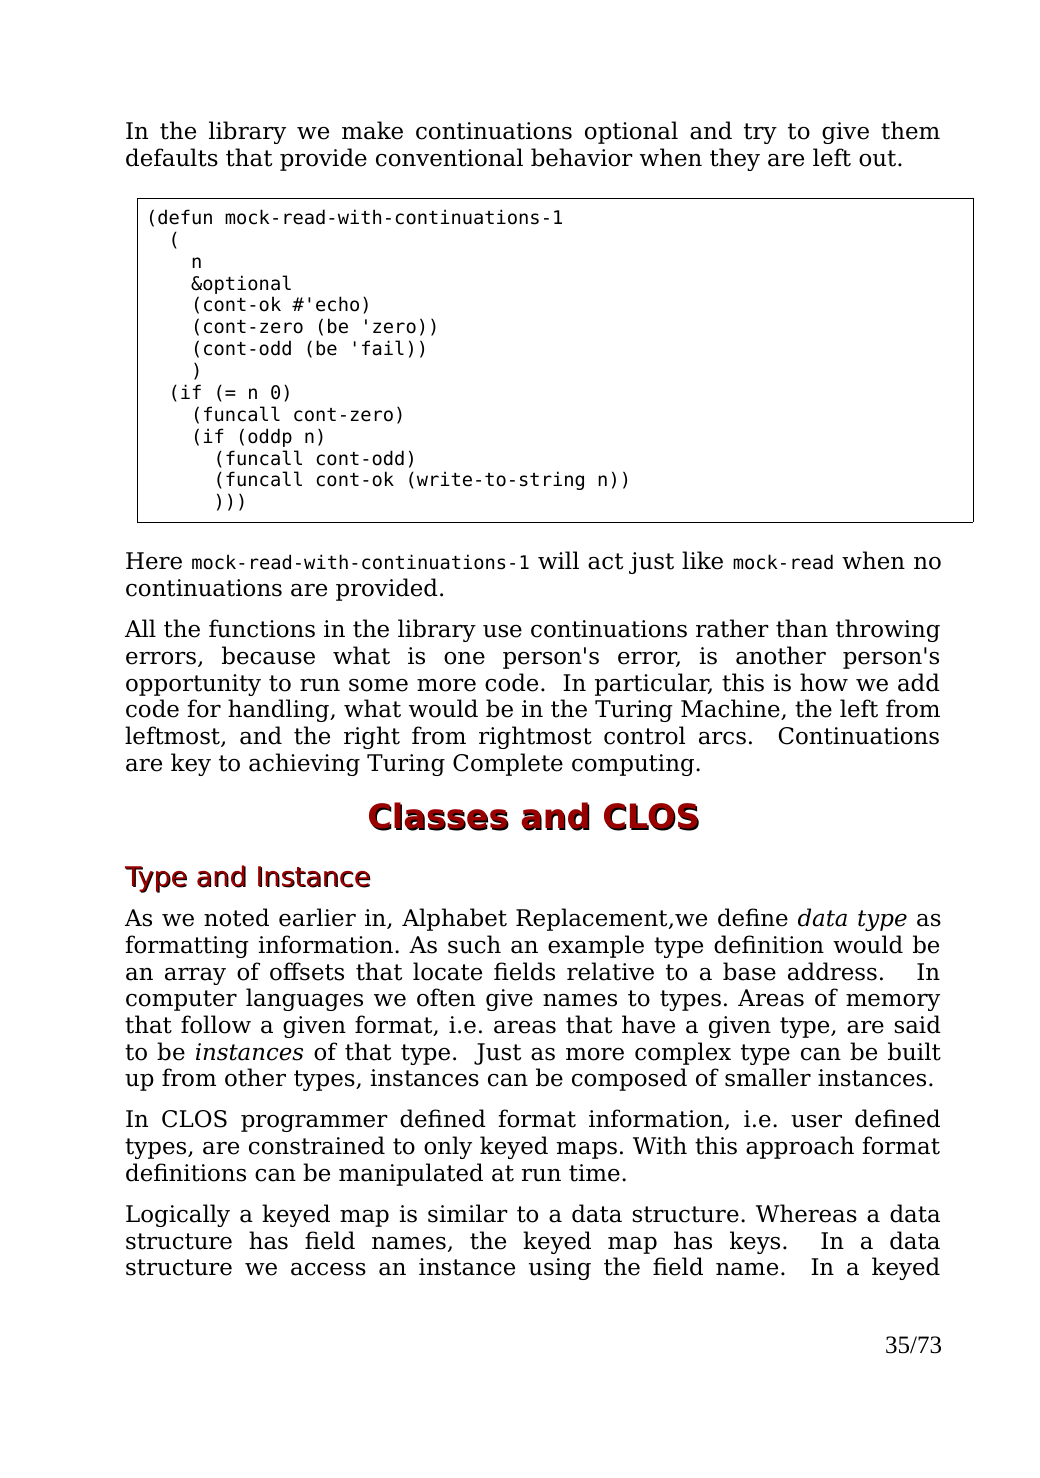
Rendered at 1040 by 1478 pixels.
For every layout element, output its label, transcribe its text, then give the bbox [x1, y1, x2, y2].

text &optional [146, 272, 964, 294]
text (if (= n 0) [146, 382, 964, 404]
subtitle Classes and CLOS [125, 797, 942, 836]
text Here mock-read-with-continuations-1 will act just like mock-read when no continuations are provided. [125, 548, 942, 602]
text n [146, 251, 964, 272]
text As we noted earlier in, Alphabet Replacement,we define data type as formatting information. As such an example type definition would be an array of offsets that locate fields relative to a base address. In computer languages we often give names to types. Areas of memory that follow a given format, i.e. areas that have a given type, are said to be instances of that type. Just as more complex type can be built up from other types, instances can be composed of smaller instances. [125, 905, 942, 1092]
text (funcall cont-odd) [146, 447, 964, 469]
text ( [146, 229, 964, 251]
text (cont-zero (be 'zero)) [146, 316, 964, 338]
text (funcall cont-ok (write-to-string n)) [146, 469, 964, 491]
text All the functions in the library use continuations rather than throwing errors, because what is one person's error, is another person's opportunity to run some more code. In particular, this is how we add code for handling, what would be in the Turing Machine, the left from leftmost, and the right from rightmost control arcs. Continuations are key to achieving Turing Complete computing. [125, 616, 942, 776]
text In CLOS programmer defined format information, i.e. user defined types, are constrained to only keyed maps. With this approach format definitions can be manipulated at run time. [125, 1107, 942, 1187]
text In the library we make continuations optional and try to give them defaults that provide conventional behavior when they are left out. [125, 118, 942, 171]
text (funcall cont-zero) [146, 404, 964, 426]
text ) [146, 360, 964, 382]
text ))) [146, 491, 964, 513]
text (if (oddp n) [146, 426, 964, 447]
text (defun mock-read-with-continuations-1 [146, 207, 964, 229]
text Logically a keyed map is similar to a data structure. Whereas a data structure has field names, the keyed map has keys. In a data structure we access an instance using the field name. In a keyed [125, 1201, 942, 1281]
subtitle Type and Instance [125, 861, 942, 893]
text (cont-odd (be 'fail)) [146, 338, 964, 360]
text (cont-ok #'echo) [146, 294, 964, 316]
